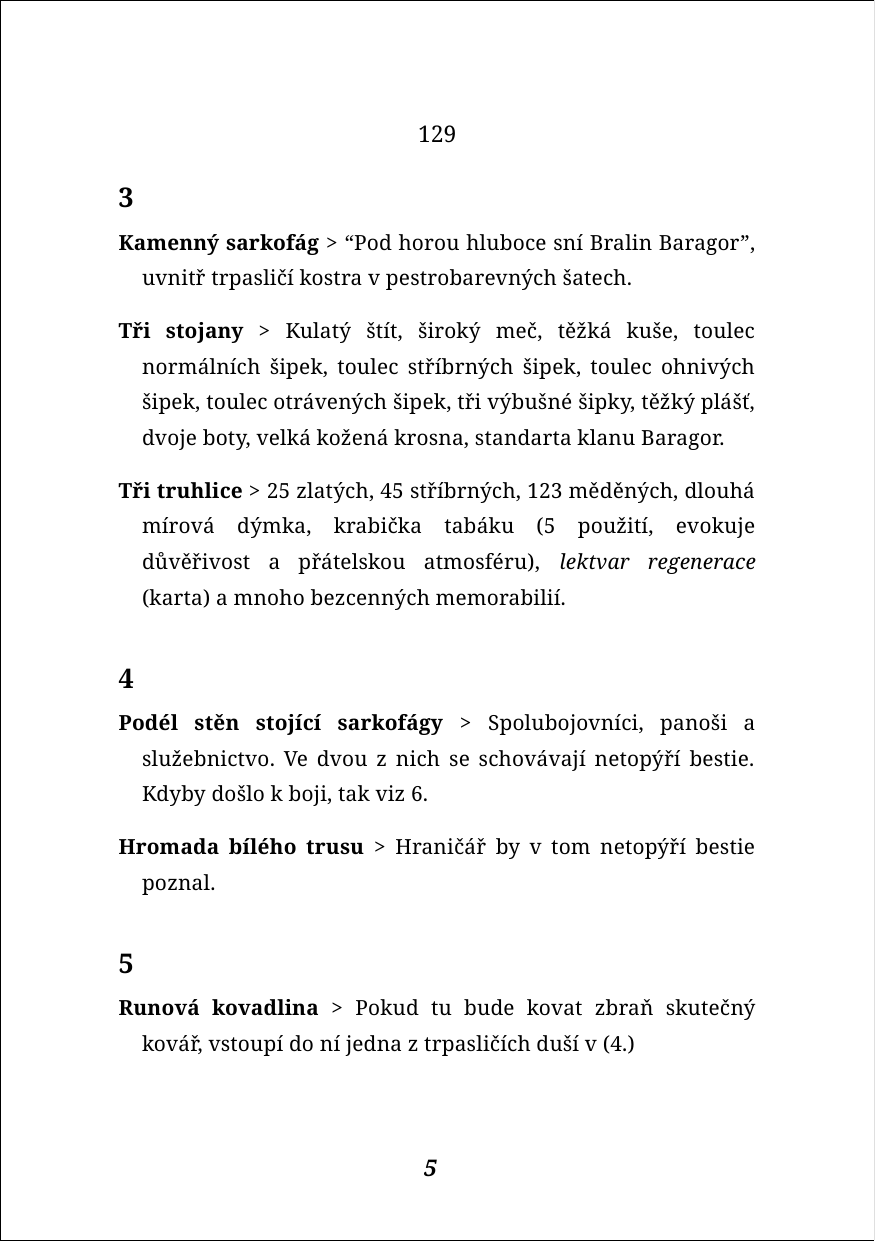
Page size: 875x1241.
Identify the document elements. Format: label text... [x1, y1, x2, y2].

text Tři stojany > Kulatý štít, široký meč, těžká kuše, toulec normálních šipek, toulec stříbrných šipek, toulec ohnivých šipek, toulec otrávených šipek, tři výbušné šipky, těžký plášť, dvoje boty, velká kožená krosna, standarta klanu Baragor. [118, 316, 756, 451]
text Podél stěn stojící sarkofágy > Spolubojovníci, panoši a služebnictvo. Ve dvou z nich se schovávají netopýří bestie. Kdyby došlo k boji, tak viz 6. [118, 708, 756, 808]
text Runová kovadlina > Pokud tu bude kovat zbraň skutečný kovář, vstoupí do ní jedna z trpasličích duší v (4.) [118, 993, 756, 1057]
subtitle 5 [118, 945, 756, 982]
text Kamenný sarkofág > “Pod horou hluboce sní Bralin Baragor”, uvnitř trpasličí kostra v pestrobarevných šatech. [118, 228, 756, 292]
subtitle 4 [118, 659, 756, 696]
subtitle 3 [118, 179, 756, 216]
text Tři truhlice > 25 zlatých, 45 stříbrných, 123 měděných, dlouhá mírová dýmka, krabička tabáku (5 použití, evokuje důvěřivost a přátelskou atmosféru), lektvar regenerace (karta) a mnoho bezcenných memorabilií. [118, 476, 756, 611]
text Hromada bílého trusu > Hraničář by v tom netopýří bestie poznal. [118, 832, 756, 896]
